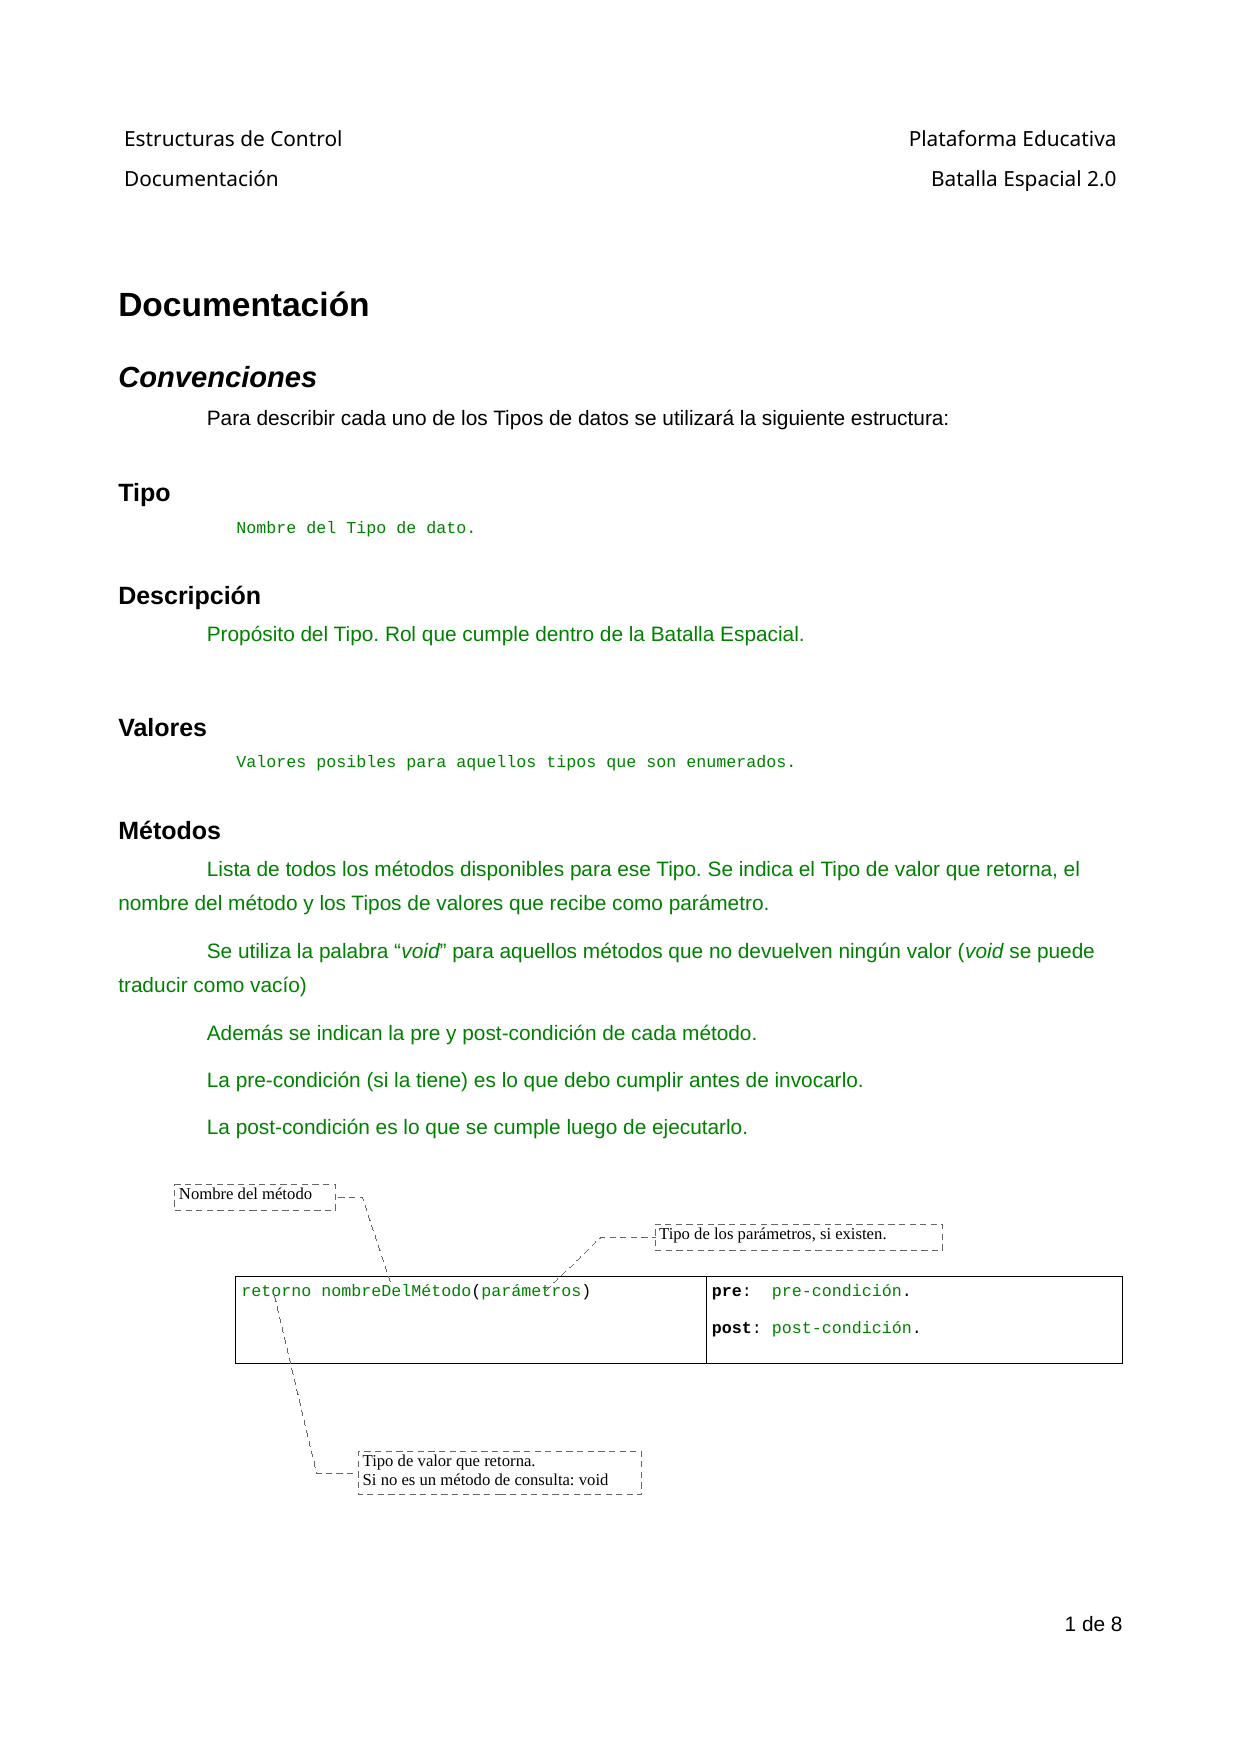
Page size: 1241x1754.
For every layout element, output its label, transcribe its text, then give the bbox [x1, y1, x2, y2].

text Valores posibles para aquellos tipos que son enumerados. [236, 754, 1122, 773]
text Se utiliza la palabra “void” para aquellos métodos que no devuelven ningún valor (void se puede traducir como vacío) [118, 939, 1122, 997]
table_header pre: pre-condición. post: post-condición. [707, 1277, 1122, 1363]
text La post-condición es lo que se cumple luego de ejecutarlo. [118, 1116, 1122, 1139]
text Lista de todos los métodos disponibles para ese Tipo. Se indica el Tipo de valor que retorna, el nombre del método y los Tipos de valores que recibe como parámetro. [118, 857, 1122, 915]
subtitle Documentación [118, 286, 1122, 324]
subtitle Métodos [118, 817, 1122, 844]
text Nombre del Tipo de dato. [236, 519, 1122, 538]
subtitle Tipo [118, 479, 1122, 507]
text Además se indican la pre y post-condición de cada método. [118, 1021, 1122, 1044]
table_header retorno nombreDelMétodo(parámetros) [236, 1277, 706, 1363]
text Para describir cada uno de los Tipos de datos se utilizará la siguiente estructura: [118, 407, 1122, 430]
subtitle Descripción [118, 582, 1122, 610]
subtitle Convenciones [118, 361, 1122, 394]
text La pre-condición (si la tiene) es lo que debo cumplir antes de invocarlo. [118, 1068, 1122, 1092]
text Propósito del Tipo. Rol que cumple dentro de la Batalla Espacial. [118, 622, 1122, 646]
subtitle Valores [118, 713, 1122, 741]
